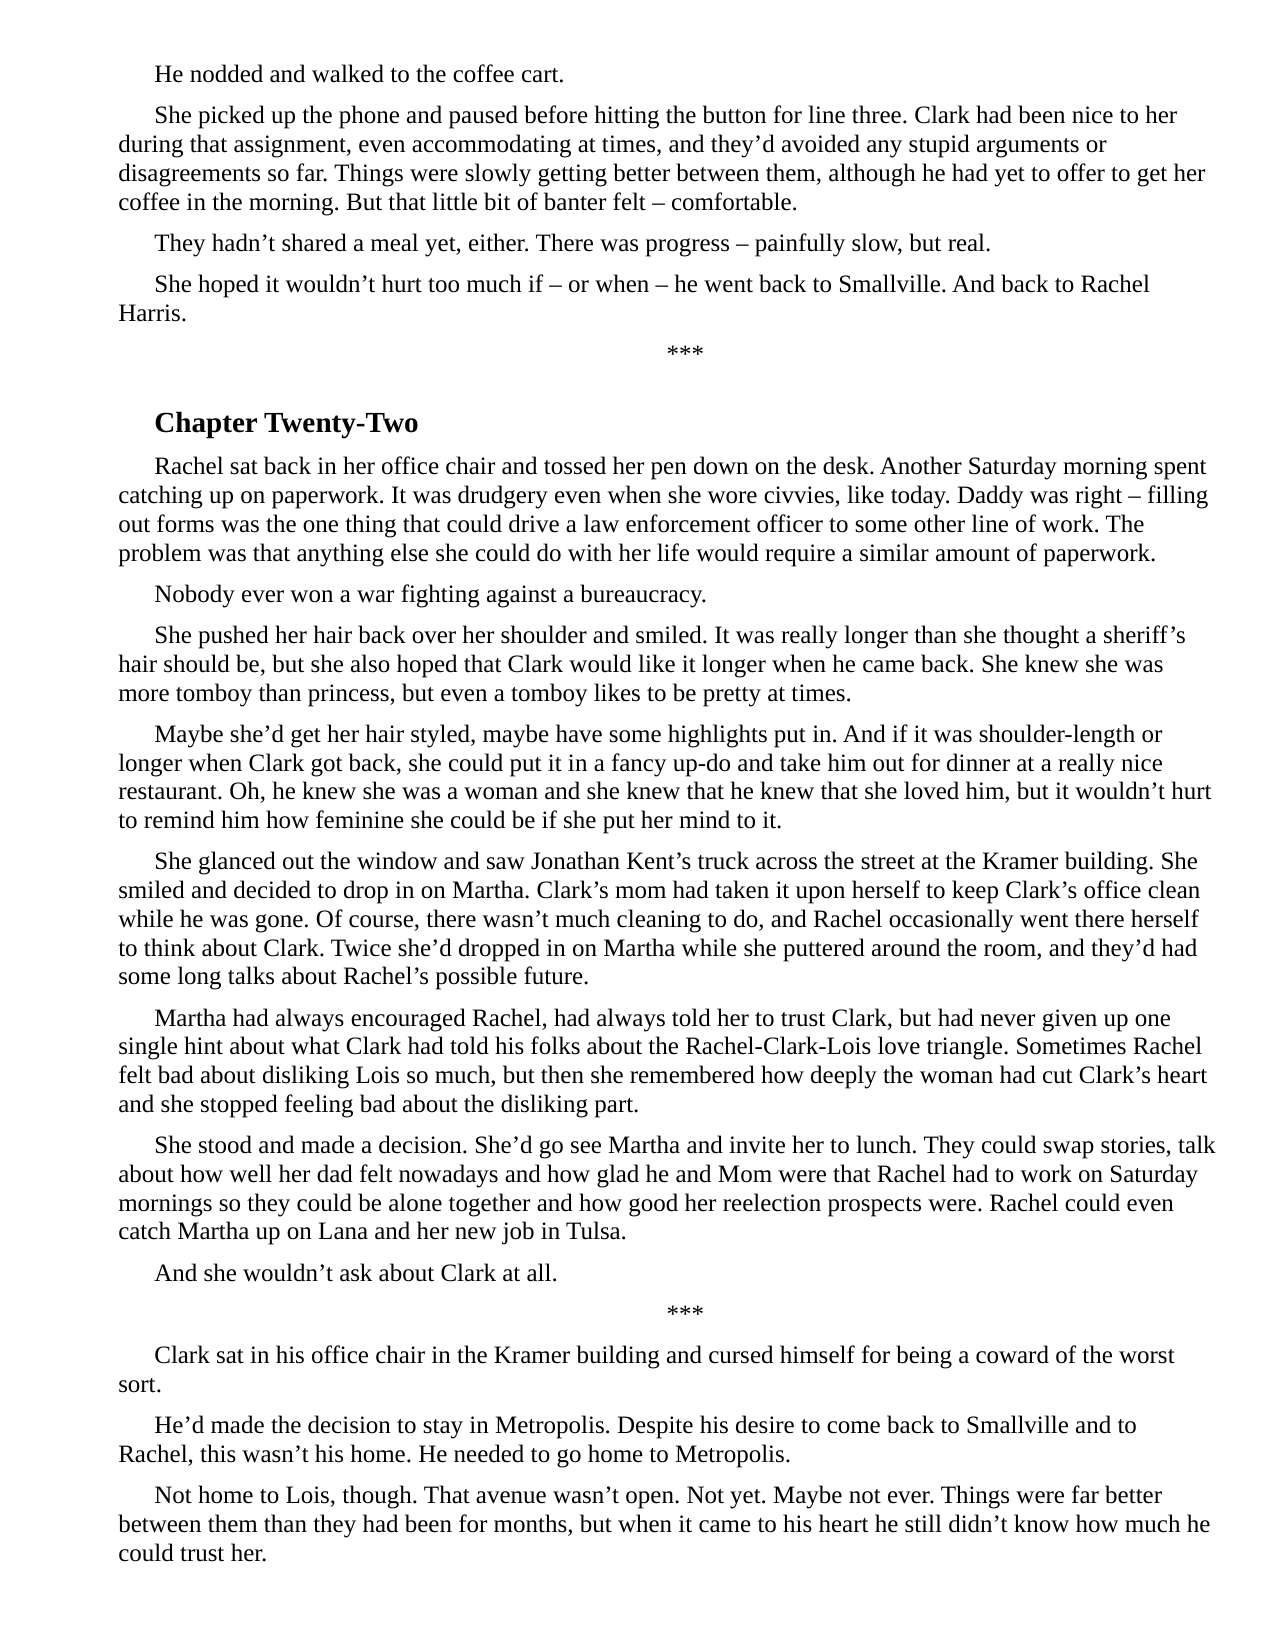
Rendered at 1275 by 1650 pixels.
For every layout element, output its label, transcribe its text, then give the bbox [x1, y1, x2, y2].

text She stood and made a decision. She’d go see Martha and invite her to lunch. They could swap stories, talk about how well her dad felt nowadays and how glad he and Mom were that Rachel had to work on Saturday mornings so they could be alone together and how good her reelection prospects were. Rachel could even catch Martha up on Lana and her new job in Tulsa. [118, 1130, 1216, 1245]
text She hoped it wouldn’t hurt too much if – or when – he went back to Smallville. And back to Rachel Harris. [118, 269, 1216, 327]
text She pushed her hair back over her shoulder and smiled. It was really longer than she thought a sheriff’s hair should be, but she also hoped that Clark would like it longer when he came back. She knew she was more tomboy than princess, but even a tomboy likes to be pretty at times. [118, 620, 1216, 706]
text Maybe she’d get her hair styled, maybe have some highlights put in. And if it was shoulder-length or longer when Clark got back, she could put it in a fancy up-do and take him out for dinner at a really nice restaurant. Oh, he knew she was a woman and she knew that he knew that she loved him, but it wouldn’t hurt to remind him how feminine she could be if she put her mind to it. [118, 719, 1216, 834]
text Martha had always encouraged Rachel, had always told her to trust Clark, but had never given up one single hint about what Clark had told his folks about the Rachel-Clark-Lois love triangle. Sometimes Rachel felt bad about disliking Lois so much, but then she remembered how deeply the woman had cut Clark’s heart and she stopped feeling bad about the disliking part. [118, 1003, 1216, 1118]
text Rachel sat back in her office chair and tossed her pen down on the desk. Another Saturday morning spent catching up on paperwork. It was drudgery even when she wore civvies, like today. Daddy was right – filling out forms was the one thing that could drive a law enforcement officer to some other line of work. The problem was that anything else she could do with her life would require a similar amount of paperwork. [118, 451, 1216, 566]
text *** [118, 339, 1216, 368]
text Nobody ever won a war fighting against a bureaucracy. [118, 579, 1216, 608]
text He nodded and walked to the coffee cart. [118, 59, 1216, 88]
text She glanced out the window and saw Jonathan Kent’s truck across the street at the Kramer building. She smiled and decided to drop in on Martha. Clark’s mom had taken it upon herself to keep Clark’s office clean while he was gone. Of course, there wasn’t much cleaning to do, and Rachel occasionally went there herself to think about Clark. Twice she’d dropped in on Martha while she puttered around the room, and they’d had some long talks about Rachel’s possible future. [118, 846, 1216, 990]
text Not home to Lois, though. That avenue wasn’t open. Not yet. Maybe not ever. Things were far better between them than they had been for months, but when it came to his heart he still didn’t know how much he could trust her. [118, 1480, 1216, 1566]
text *** [118, 1299, 1216, 1328]
text They hadn’t shared a meal yet, either. There was progress – painfully slow, but real. [118, 228, 1216, 257]
text And she wouldn’t ask about Clark at all. [118, 1258, 1216, 1286]
text He’d made the decision to stay in Metropolis. Despite his desire to come back to Smallville and to Rachel, this wasn’t his home. He needed to go home to Metropolis. [118, 1410, 1216, 1468]
text She picked up the phone and paused before hitting the button for line three. Clark had been nice to her during that assignment, even accommodating at times, and they’d avoided any stupid arguments or disagreements so far. Things were slowly getting better between them, although he had yet to offer to get her coffee in the morning. But that little bit of banter felt – comfortable. [118, 100, 1216, 215]
text Clark sat in his office chair in the Kramer building and cursed himself for being a coward of the worst sort. [118, 1340, 1216, 1398]
subtitle Chapter Twenty-Two [118, 405, 1216, 439]
